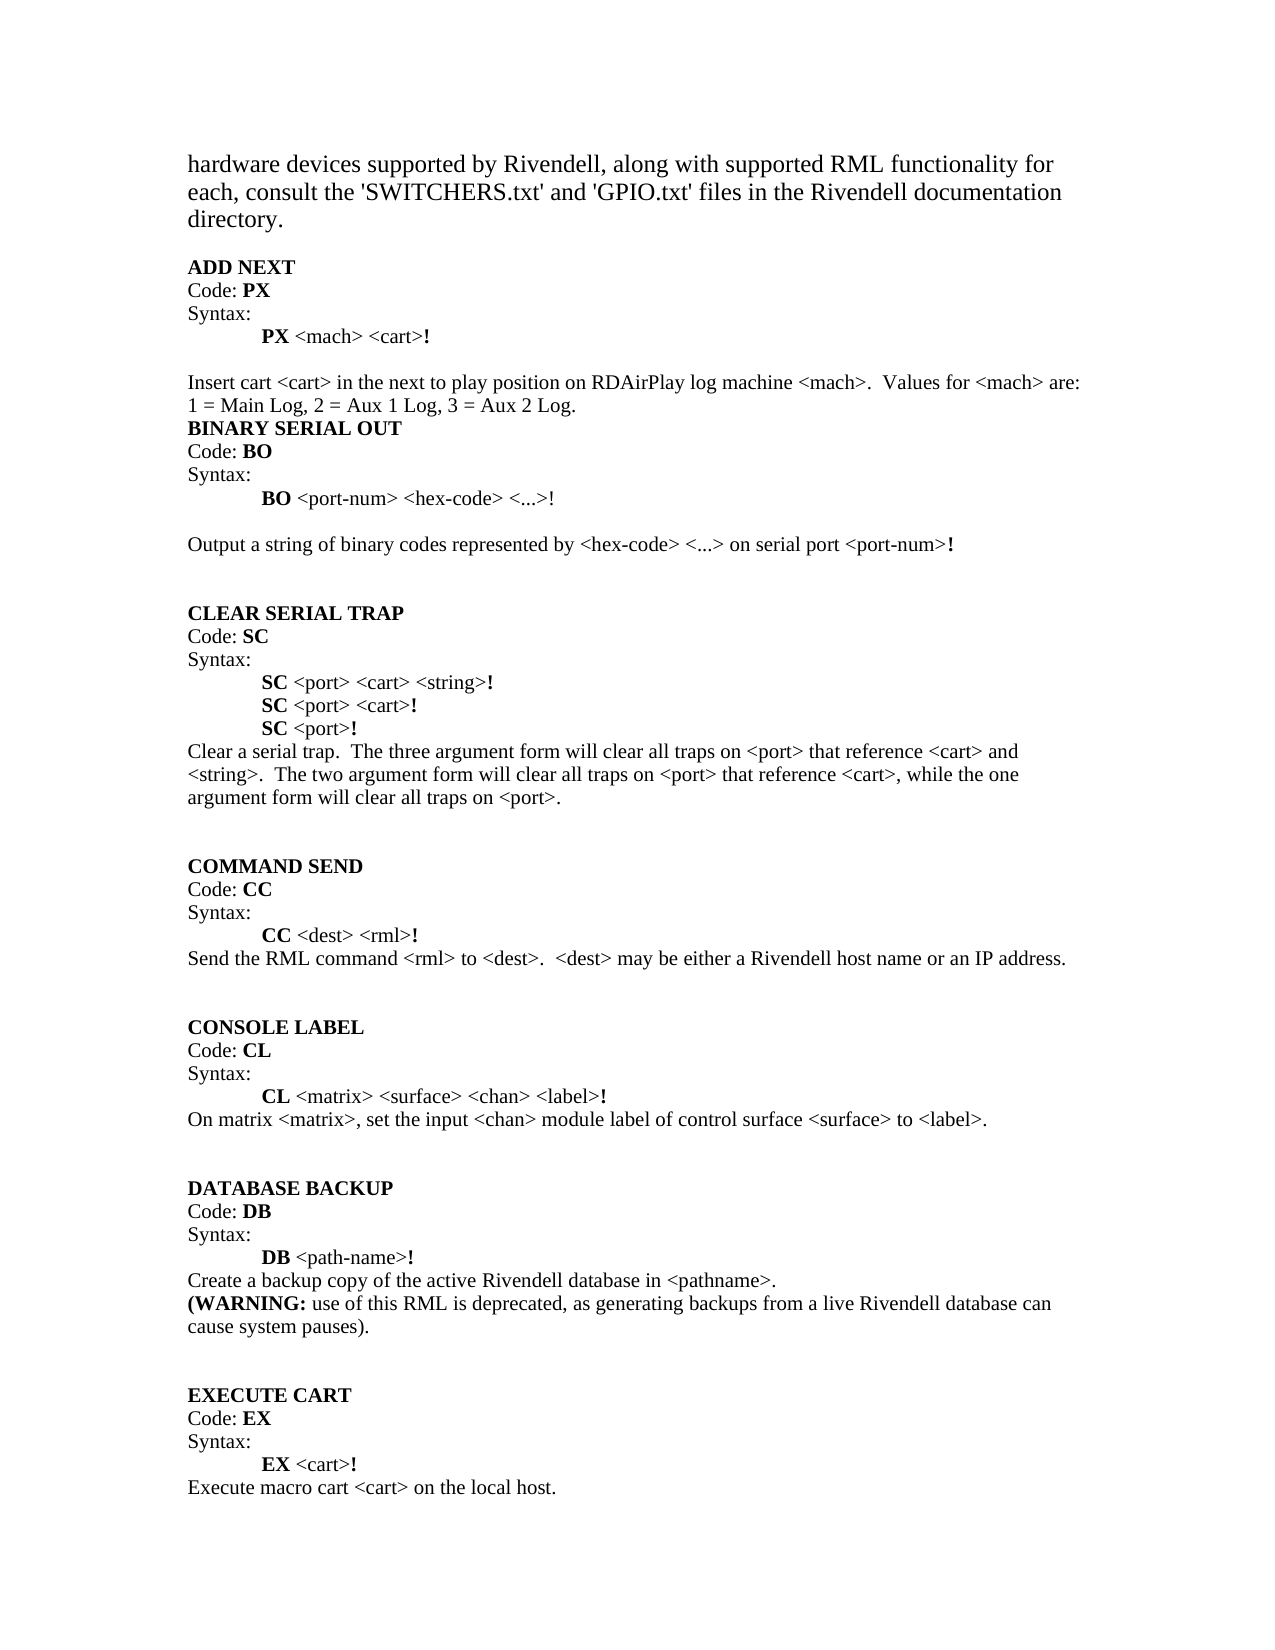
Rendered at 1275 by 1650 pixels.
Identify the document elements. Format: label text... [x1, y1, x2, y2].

text SC <port> <cart>! [187, 693, 1087, 717]
text BINARY SERIAL OUT [187, 417, 1087, 440]
text BO <port-num> <hex-code> <...>! [187, 486, 1087, 509]
text On matrix <matrix>, set the input <chan> module label of control surface <surface> to <label>. [187, 1108, 1087, 1131]
text Syntax: [187, 647, 1087, 671]
text Output a string of binary codes represented by <hex-code> <...> on serial port <port-num>! [187, 532, 1087, 555]
text (WARNING: use of this RML is deprecated, as generating backups from a live Rivendell database can cause system pauses). [187, 1292, 1087, 1338]
text SC <port>! [187, 717, 1087, 739]
text Clear a serial trap. The three argument form will clear all traps on <port> that reference <cart> and <string>. The two argument form will clear all traps on <port> that reference <cart>, while the one argument form will clear all traps on <port>. [187, 739, 1087, 809]
text hardware devices supported by Rivendell, along with supported RML functionality for each, consult the 'SWITCHERS.txt' and 'GPIO.txt' files in the Rivendell documentation directory. [187, 150, 1087, 233]
text CLEAR SERIAL TRAP [187, 601, 1087, 624]
text Code: CC [187, 878, 1087, 901]
text Syntax: [187, 463, 1087, 486]
text COMMAND SEND [187, 855, 1087, 878]
text Syntax: [187, 901, 1087, 924]
text Code: BO [187, 440, 1087, 463]
text PX <mach> <cart>! [187, 325, 1087, 348]
text Syntax: [187, 302, 1087, 325]
text Syntax: [187, 1430, 1087, 1453]
text CC <dest> <rml>! [187, 924, 1087, 947]
text EXECUTE CART [187, 1384, 1087, 1407]
text Execute macro cart <cart> on the local host. [187, 1476, 1087, 1499]
text Code: PX [187, 279, 1087, 302]
text ADD NEXT [187, 256, 1087, 279]
text CONSOLE LABEL [187, 1016, 1087, 1039]
text Code: CL [187, 1039, 1087, 1062]
text Code: SC [187, 624, 1087, 647]
text EX <cart>! [187, 1453, 1087, 1476]
text DATABASE BACKUP [187, 1177, 1087, 1200]
text DB <path-name>! [187, 1246, 1087, 1269]
text Code: EX [187, 1407, 1087, 1430]
text Syntax: [187, 1062, 1087, 1085]
text Send the RML command <rml> to <dest>. <dest> may be either a Rivendell host name or an IP address. [187, 947, 1087, 970]
text Syntax: [187, 1223, 1087, 1246]
text Insert cart <cart> in the next to play position on RDAirPlay log machine <mach>. Values for <mach> are: 1 = Main Log, 2 = Aux 1 Log, 3 = Aux 2 Log. [187, 371, 1087, 417]
text CL <matrix> <surface> <chan> <label>! [187, 1085, 1087, 1108]
text SC <port> <cart> <string>! [187, 671, 1087, 693]
text Code: DB [187, 1200, 1087, 1223]
text Create a backup copy of the active Rivendell database in <pathname>. [187, 1269, 1087, 1292]
